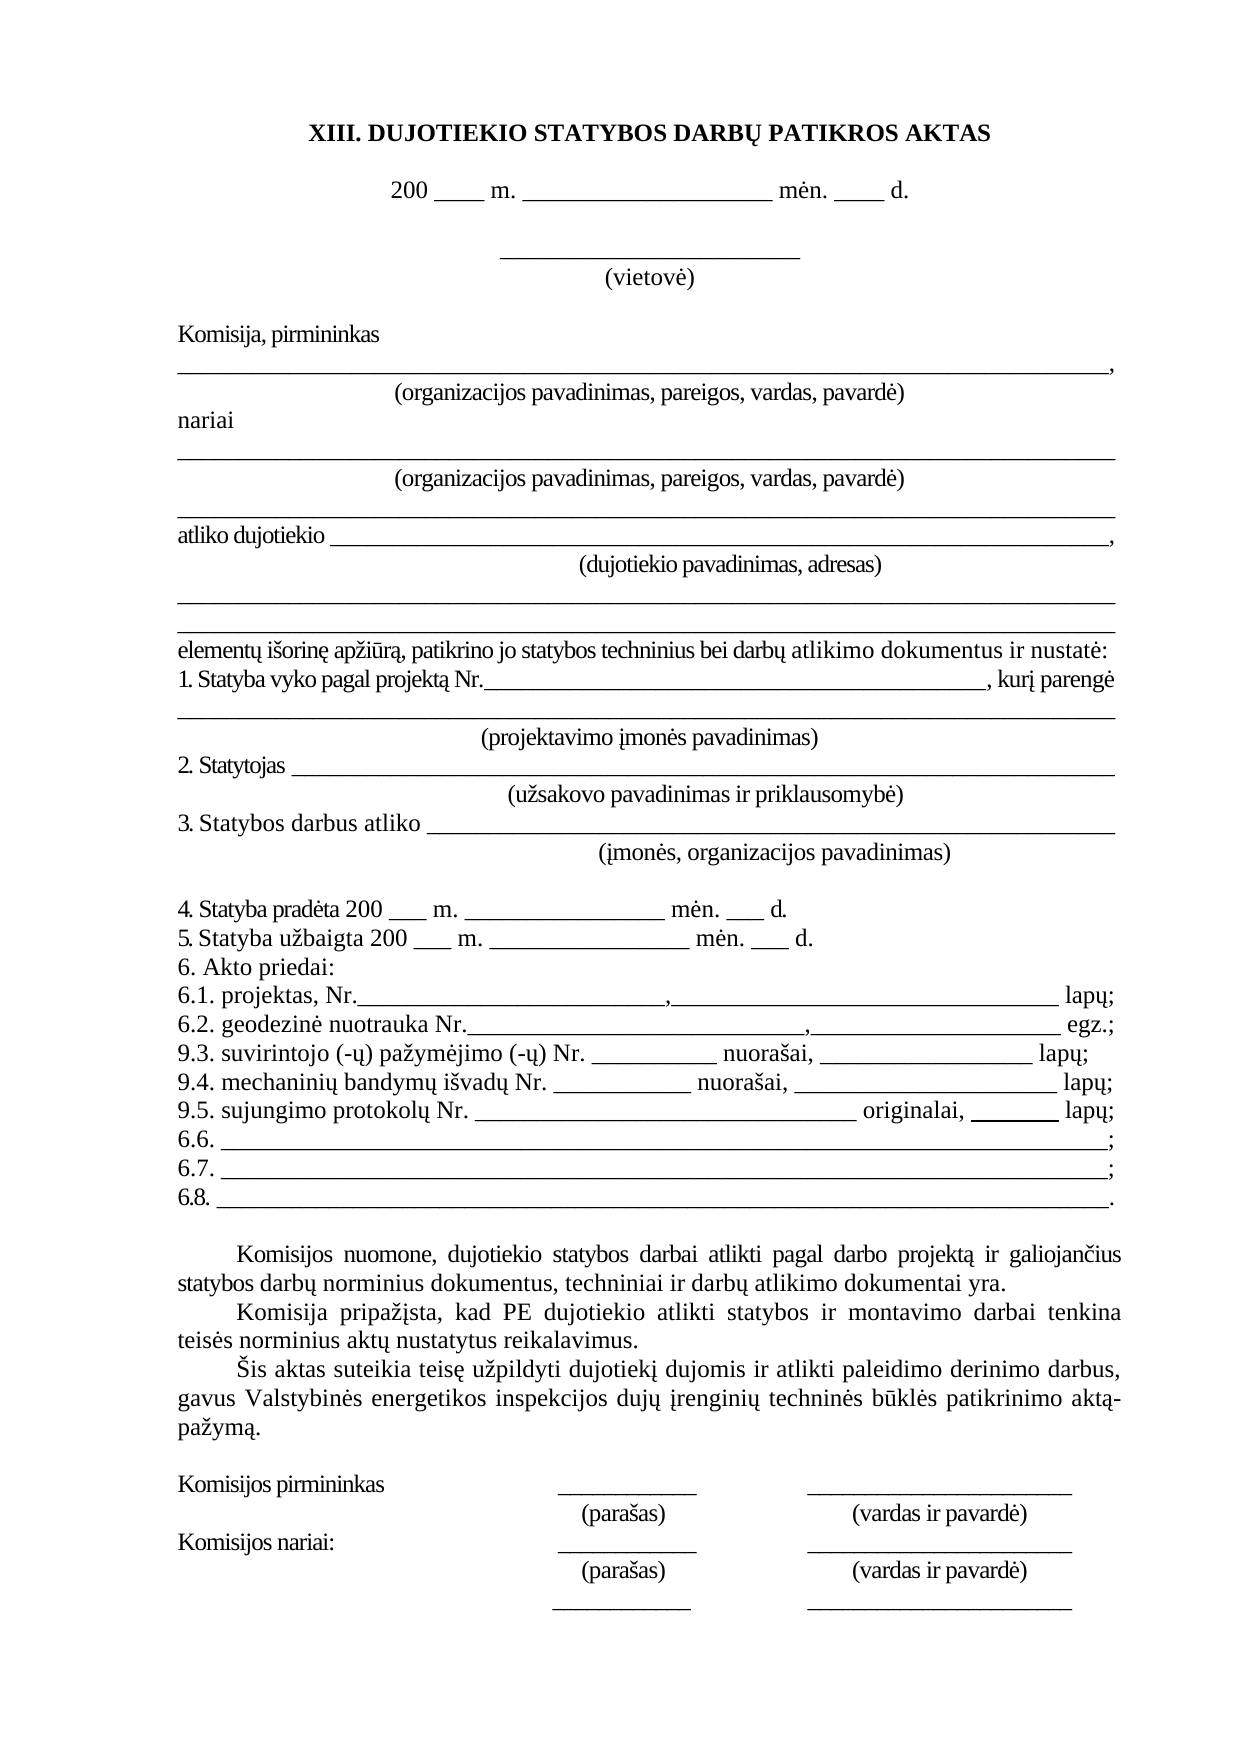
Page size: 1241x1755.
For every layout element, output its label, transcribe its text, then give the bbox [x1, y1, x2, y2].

text 9.3. suvirintojo (-ų) pažymėjimo (-ų) Nr. __________ nuorašai, _________________ lapų; [177, 1038, 1122, 1067]
text (įmonės, organizacijos pavadinimas) [427, 837, 1122, 866]
text _ [177, 693, 1122, 722]
text Komisija, pirmininkas [177, 319, 1122, 348]
text ________________________ [177, 233, 1122, 262]
text 2. Statytojas [177, 751, 1122, 779]
text _ [177, 607, 1122, 636]
text 9.4. mechaninių bandymų išvadų Nr. ___________ nuorašai, _____________________ lapų; [177, 1067, 1122, 1096]
text _ [177, 434, 1122, 463]
text 6.8. . [177, 1182, 1122, 1211]
text _ [177, 492, 1122, 521]
text (organizacijos pavadinimas, pareigos, vardas, pavardė) [177, 463, 1122, 492]
text (parašas) (vardas ir pavardė) [522, 1556, 1122, 1584]
text 6. Akto priedai: [177, 952, 1122, 981]
text Komisijos nuomone, dujotiekio statybos darbai atlikti pagal darbo projektą ir galiojančius statybos darbų norminius dokumentus, techniniai ir darbų atlikimo dokumentai yra. [177, 1239, 1122, 1297]
text 9.5. sujungimo protokolų Nr. originalai, _______ lapų; [177, 1096, 1122, 1124]
text 3. Statybos darbus atliko [177, 808, 1122, 837]
text 200 ____ m. ____________________ mėn. ____ d. [177, 176, 1122, 204]
text Komisijos pirmininkas ____________ _______________________ [177, 1469, 1122, 1498]
text Komisijos nariai: ____________ _______________________ [177, 1527, 1122, 1556]
text (projektavimo įmonės pavadinimas) [177, 722, 1122, 751]
text elementų išorinę apžiūrą, patikrino jo statybos techninius bei darbų atlikimo dokumentus ir nustatė: [177, 636, 1122, 664]
text 6.1. projektas, Nr. ,_______________________________ lapų; [177, 981, 1122, 1009]
text _ , [177, 348, 1122, 377]
text 6.2. geodezinė nuotrauka Nr. ,____________________ egz.; [177, 1009, 1122, 1038]
text 6.7. ; [177, 1153, 1122, 1182]
text Šis aktas suteikia teisę užpildyti dujotiekį dujomis ir atlikti paleidimo derinimo darbus, gavus Valstybinės energetikos inspekcijos dujų įrenginių techninės būklės patikrinimo aktą-pažymą. [177, 1354, 1122, 1441]
text XIII. DUJOTIEKIO STATYBOS DARBŲ PATIKROS AKTAS [177, 118, 1122, 147]
text 5. Statyba užbaigta 200 ___ m. ________________ mėn. ___ d. [177, 923, 1122, 952]
text 4. Statyba pradėta 200 ___ m. ________________ mėn. ___ d. [177, 894, 1122, 923]
text (užsakovo pavadinimas ir priklausomybė) [290, 779, 1122, 808]
text ____________ _______________________ [552, 1584, 1122, 1613]
text (parašas) (vardas ir pavardė) [522, 1498, 1122, 1527]
text 6.6. ; [177, 1124, 1122, 1153]
text Komisija pripažįsta, kad PE dujotiekio atlikti statybos ir montavimo darbai tenkina teisės norminius aktų nustatytus reikalavimus. [177, 1297, 1122, 1354]
text _ [177, 578, 1122, 607]
text nariai [177, 406, 1122, 434]
text 1. Statyba vyko pagal projektą Nr. , kurį parengė [177, 664, 1122, 693]
text (dujotiekio pavadinimas, adresas) [340, 549, 1122, 578]
text (vietovė) [177, 262, 1122, 291]
text (organizacijos pavadinimas, pareigos, vardas, pavardė) [177, 377, 1122, 406]
text atliko dujotiekio , [177, 521, 1122, 549]
